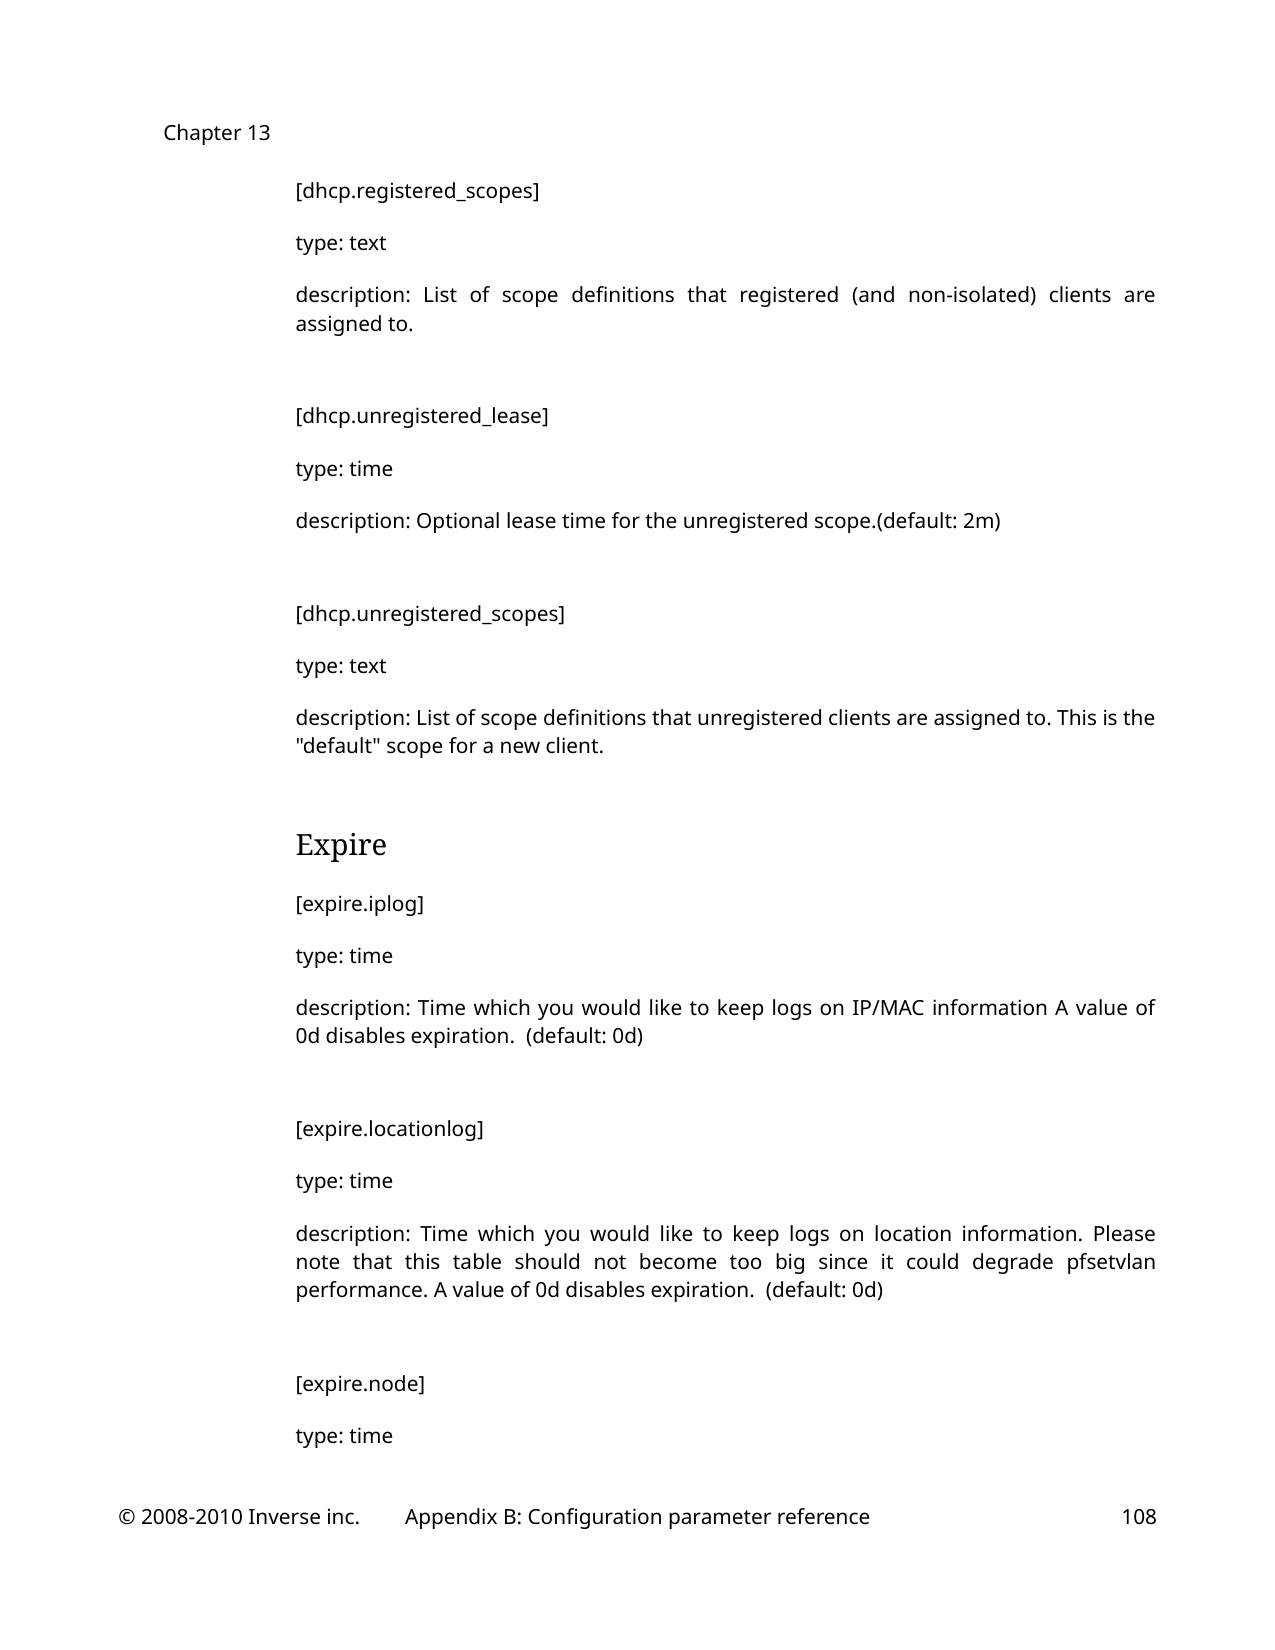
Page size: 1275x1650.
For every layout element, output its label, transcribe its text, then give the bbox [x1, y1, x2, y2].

text type: time [295, 1421, 1157, 1449]
text [expire.iplog] [295, 889, 1157, 917]
text description: Optional lease time for the unregistered scope.(default: 2m) [295, 506, 1157, 534]
text type: text [295, 651, 1157, 679]
text type: time [295, 1167, 1157, 1195]
text [expire.node] [295, 1369, 1157, 1397]
text type: time [295, 454, 1157, 482]
text description: List of scope definitions that unregistered clients are assigned to. This is the "default" scope for a new client. [295, 703, 1157, 760]
text [dhcp.unregistered_scopes] [295, 599, 1157, 627]
text [dhcp.unregistered_lease] [295, 402, 1157, 430]
text type: text [295, 228, 1157, 257]
text description: Time which you would like to keep logs on IP/MAC information A value of 0d disables expiration. (default: 0d) [295, 993, 1157, 1050]
subtitle Expire [295, 824, 1157, 864]
text [expire.locationlog] [295, 1114, 1157, 1143]
text description: Time which you would like to keep logs on location information. Please note that this table should not become too big since it could degrade pfsetvlan performance. A value of 0d disables expiration. (default: 0d) [295, 1219, 1157, 1304]
text [dhcp.registered_scopes] [295, 176, 1157, 204]
text type: time [295, 941, 1157, 969]
text description: List of scope definitions that registered (and non-isolated) clients are assigned to. [295, 280, 1157, 337]
